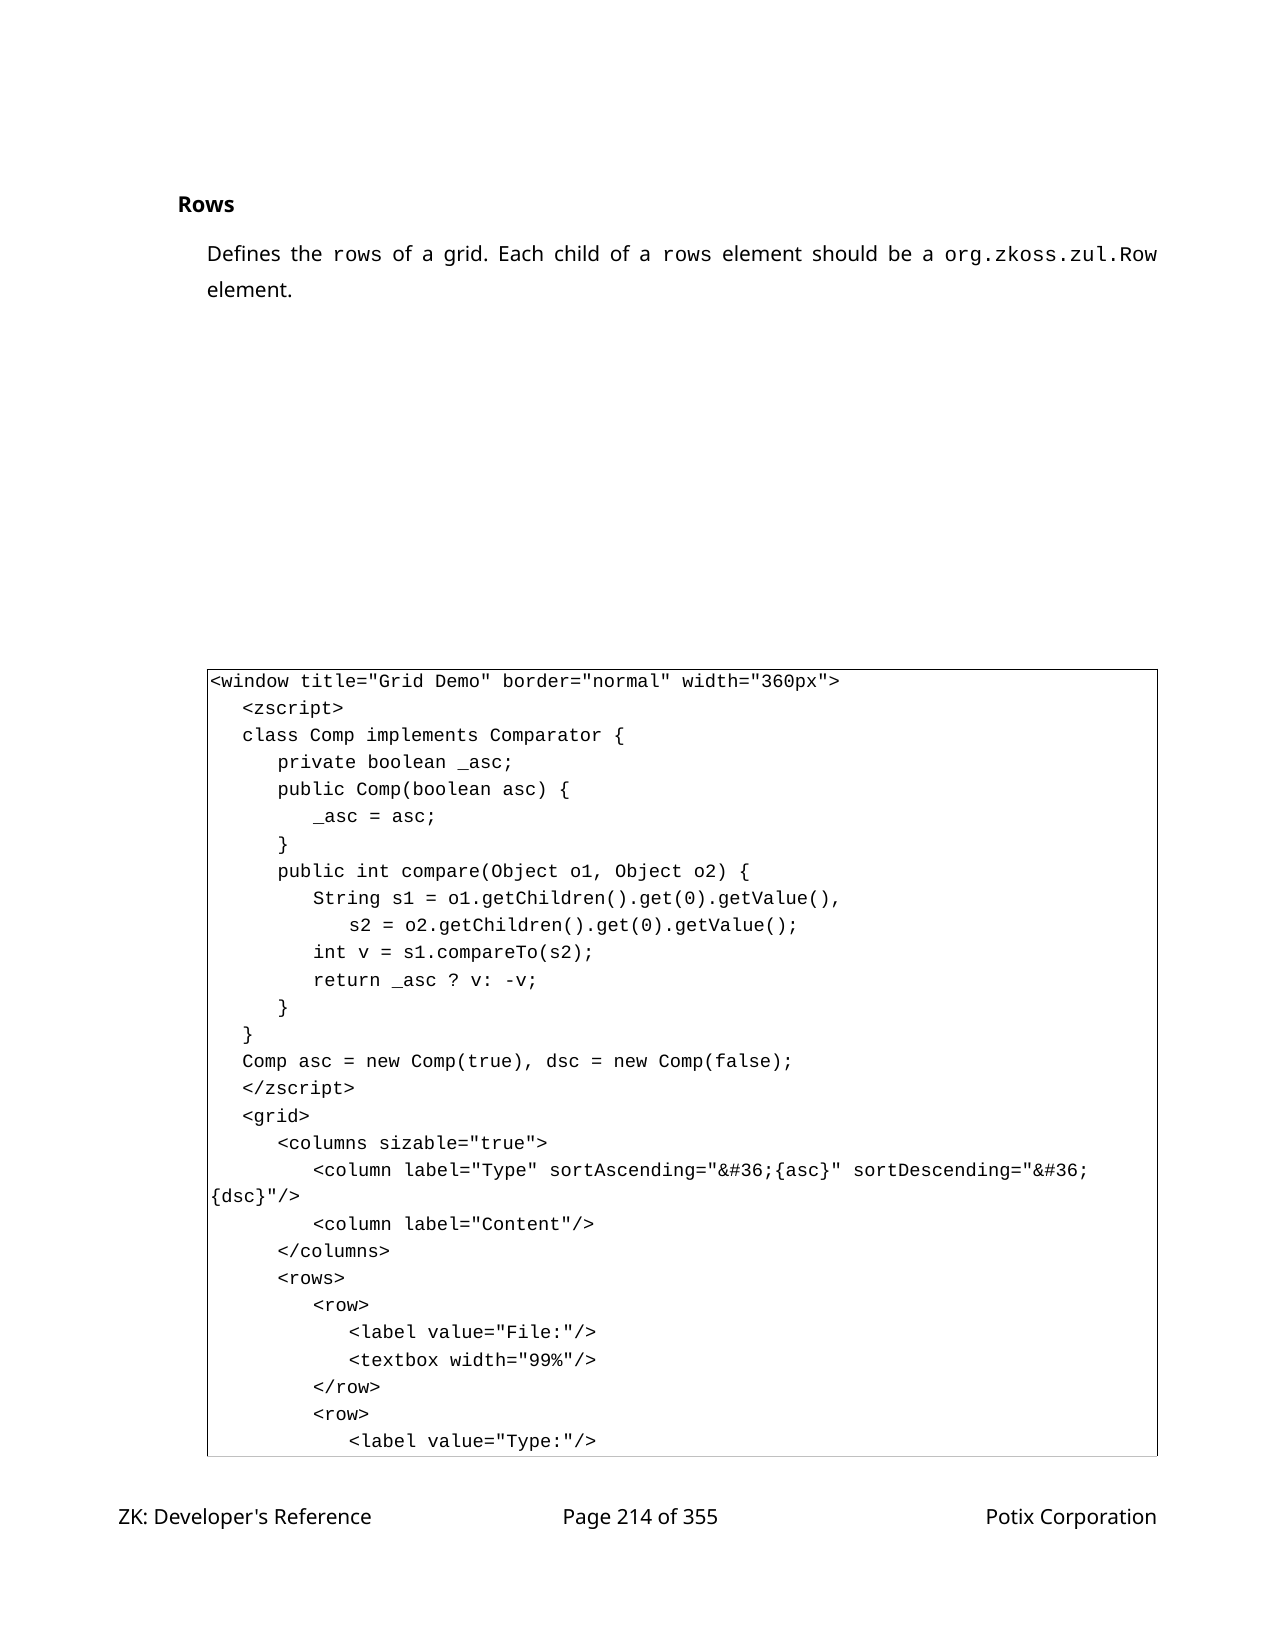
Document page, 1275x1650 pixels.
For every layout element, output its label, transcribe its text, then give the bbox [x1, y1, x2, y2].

text Defines the rows of a grid. Each child of a rows element should be a org.zkoss.zul.Row element. [207, 239, 1157, 303]
text <label value="Type:"/> [208, 1429, 1157, 1456]
text Comp asc = new Comp(true), dsc = new Comp(false); [208, 1049, 1157, 1073]
text </columns> [208, 1239, 1157, 1263]
text } [208, 995, 1157, 1019]
text s2 = o2.getChildren().get(0).getValue(); [208, 913, 1157, 937]
subtitle Rows [177, 189, 1157, 219]
text } [208, 832, 1157, 856]
text <textbox width="99%"/> [208, 1347, 1157, 1372]
text <window title="Grid Demo" border="normal" width="360px"> [208, 670, 1157, 693]
text <column label="Type" sortAscending="&#36;{asc}" sortDescending="&#36;{dsc}"/> [208, 1158, 1157, 1209]
text <rows> [208, 1266, 1157, 1290]
text <label value="File:"/> [208, 1320, 1157, 1344]
text public Comp(boolean asc) { [208, 777, 1157, 801]
text </row> [208, 1375, 1157, 1399]
text <grid> [208, 1103, 1157, 1128]
text <column label="Content"/> [208, 1212, 1157, 1236]
text </zscript> [208, 1076, 1157, 1101]
text } [208, 1022, 1157, 1046]
text private boolean _asc; [208, 750, 1157, 774]
text public int compare(Object o1, Object o2) { [208, 859, 1157, 883]
text String s1 = o1.getChildren().get(0).getValue(), [208, 886, 1157, 910]
text return _asc ? v: -v; [208, 967, 1157, 992]
text _asc = asc; [208, 804, 1157, 829]
text <zscript> [208, 696, 1157, 720]
text <row> [208, 1293, 1157, 1317]
text <row> [208, 1402, 1157, 1426]
text class Comp implements Comparator { [208, 723, 1157, 747]
text <columns sizable="true"> [208, 1131, 1157, 1155]
text int v = s1.compareTo(s2); [208, 940, 1157, 964]
